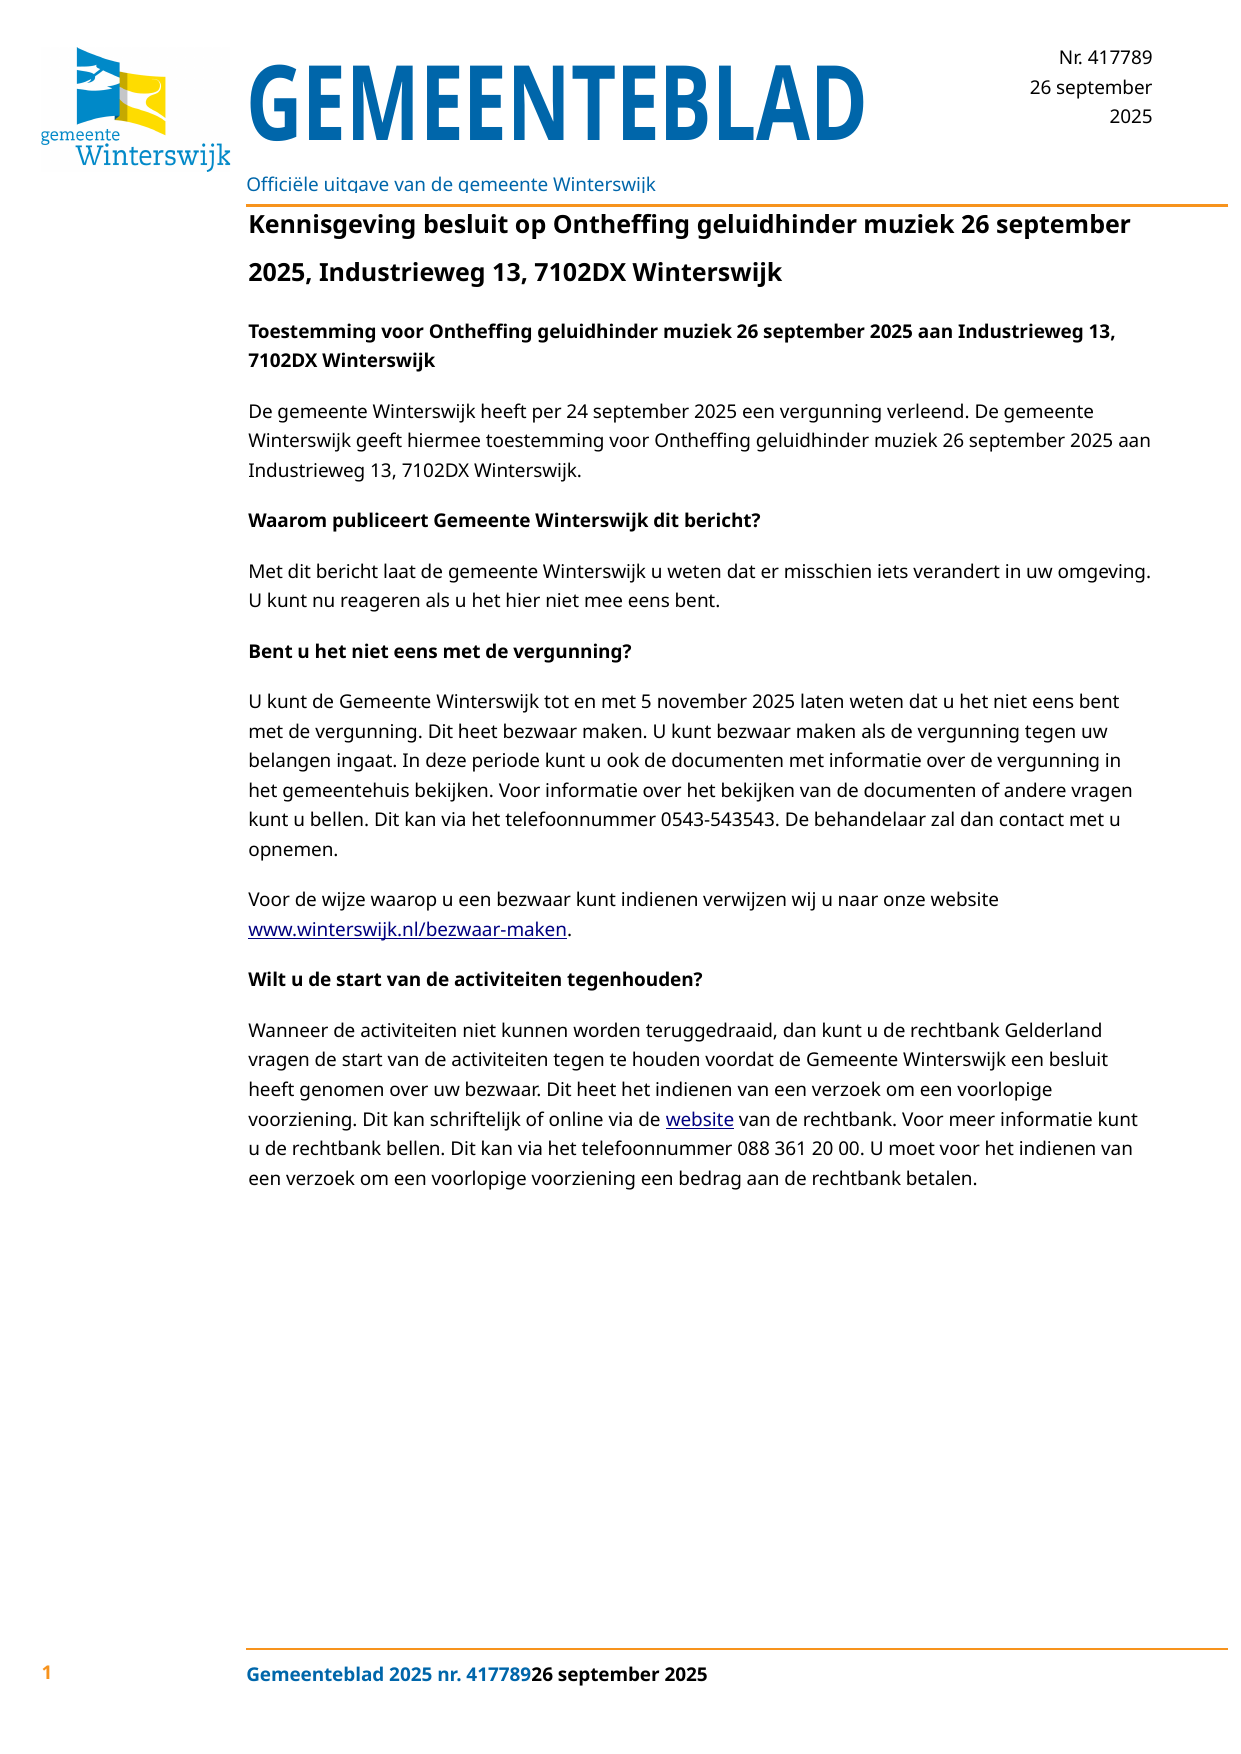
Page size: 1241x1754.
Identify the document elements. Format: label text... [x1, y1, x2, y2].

text Wilt u de start van de activiteiten tegenhouden? [248, 967, 1152, 992]
text U kunt de Gemeente Winterswijk tot en met 5 november 2025 laten weten dat u het niet eens bent met de vergunning. Dit heet bezwaar maken. U kunt bezwaar maken als de vergunning tegen uw belangen ingaat. In deze periode kunt u ook de documenten met informatie over de vergunning in het gemeentehuis bekijken. Voor informatie over het bekijken van de documenten of andere vragen kunt u bellen. Dit kan via het telefoonnummer 0543-543543. De behandelaar zal dan contact met u opnemen. [248, 688, 1152, 862]
picture [225, 153, 231, 162]
picture [41, 47, 231, 172]
text Kennisgeving besluit op Ontheffing geluidhinder muziek 26 september 2025, Industrieweg 13, 7102DX Winterswijk [248, 207, 1152, 288]
text Bent u het niet eens met de vergunning? [248, 638, 1152, 664]
text Toestemming voor Ontheffing geluidhinder muziek 26 september 2025 aan Industrieweg 13, 7102DX Winterswijk [248, 318, 1152, 373]
text Voor de wijze waarop u een bezwaar kunt indienen verwijzen wij u naar onze website www.winterswijk.nl/bezwaar-maken. [248, 887, 1152, 942]
text Met dit bericht laat de gemeente Winterswijk u weten dat er misschien iets verandert in uw omgeving. U kunt nu reageren als u het hier niet mee eens bent. [248, 558, 1152, 613]
text Waarom publiceert Gemeente Winterswijk dit bericht? [248, 507, 1152, 533]
text De gemeente Winterswijk heeft per 24 september 2025 een vergunning verleend. De gemeente Winterswijk geeft hiermee toestemming voor Ontheffing geluidhinder muziek 26 september 2025 aan Industrieweg 13, 7102DX Winterswijk. [248, 398, 1152, 483]
text Wanneer de activiteiten niet kunnen worden teruggedraaid, dan kunt u de rechtbank Gelderland vragen de start van de activiteiten tegen te houden voordat de Gemeente Winterswijk een besluit heeft genomen over uw bezwaar. Dit heet het indienen van een verzoek om een voorlopige voorziening. Dit kan schriftelijk of online via de website van de rechtbank. Voor meer informatie kunt u de rechtbank bellen. Dit kan via het telefoonnummer 088 361 20 00. U moet voor het indienen van een verzoek om een voorlopige voorziening een bedrag aan de rechtbank betalen. [248, 1017, 1152, 1191]
